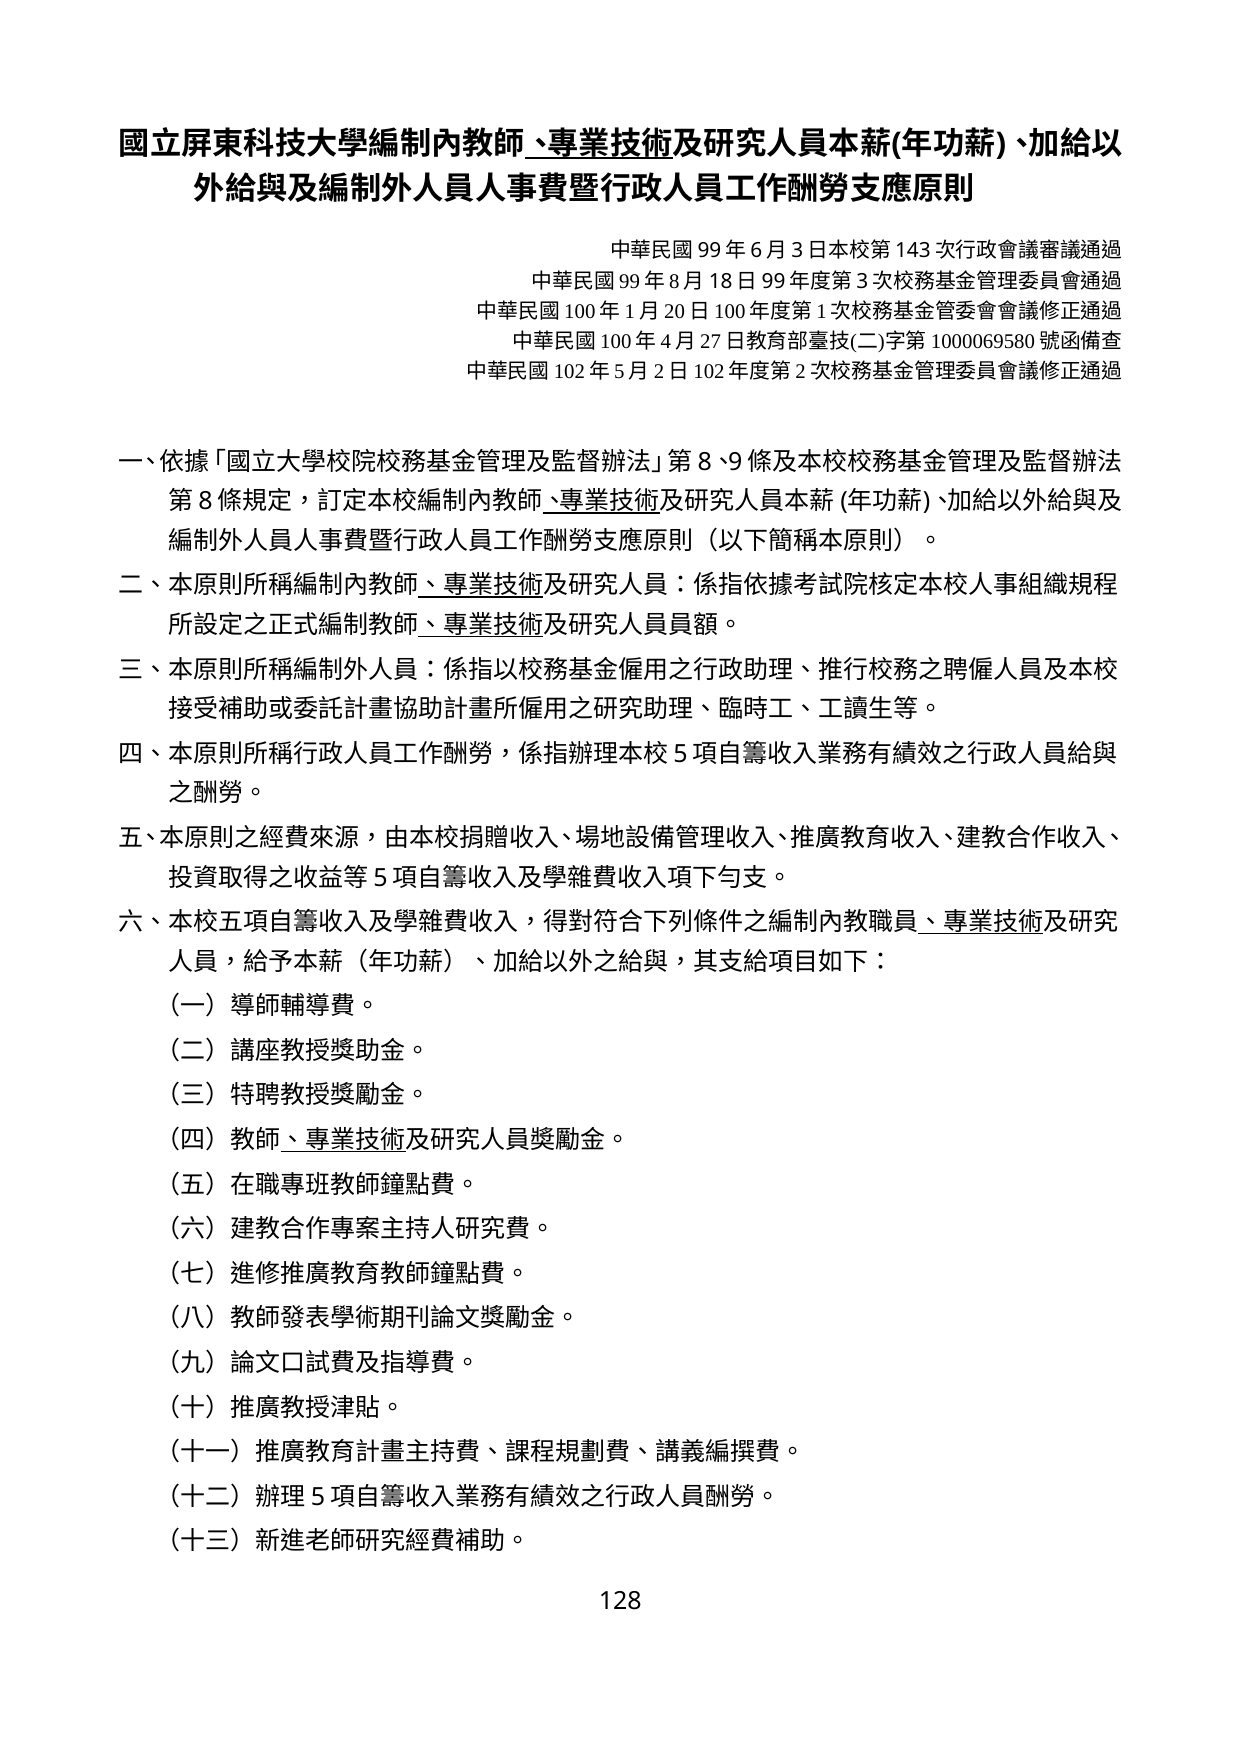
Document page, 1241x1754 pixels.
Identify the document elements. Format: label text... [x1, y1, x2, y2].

text （十一）推廣教育計畫主持費、課程規劃費、講義編撰費。 [156, 1429, 1122, 1468]
text 中華民國100年1月20日100年度第1次校務基金管委會會議修正通過 [118, 294, 1122, 324]
text （八）教師發表學術期刊論文獎勵金。 [156, 1295, 1122, 1335]
text （四）教師、專業技術及研究人員奬勵金。 [156, 1117, 1122, 1156]
text 六、本校五項自籌收入及學雜費收入，得對符合下列條件之編制內教職員、專業技術及研究人員，給予本薪（年功薪）、加給以外之給與，其支給項目如下： [118, 899, 1122, 978]
text （十）推廣教授津貼。 [156, 1384, 1122, 1424]
text （十二）辦理5項自籌收入業務有績效之行政人員酬勞。 [156, 1473, 1122, 1513]
text 中華民國99年6月3日本校第143次行政會議審議通過 [118, 234, 1122, 264]
text （六）建教合作專案主持人研究費。 [156, 1206, 1122, 1246]
text （九）論文口試費及指導費。 [156, 1340, 1122, 1379]
text 四、本原則所稱行政人員工作酬勞，係指辦理本校5項自籌收入業務有績效之行政人員給與之酬勞。 [118, 731, 1122, 810]
text 五、本原則之經費來源，由本校捐贈收入、場地設備管理收入、推廣教育收入、建教合作收入、投資取得之收益等5項自籌收入及學雜費收入項下勻支。 [118, 815, 1122, 894]
text 三、本原則所稱編制外人員：係指以校務基金僱用之行政助理、推行校務之聘僱人員及本校接受補助或委託計畫協助計畫所僱用之研究助理、臨時工、工讀生等。 [118, 646, 1122, 726]
text （二）講座教授獎助金。 [156, 1028, 1122, 1067]
text （五）在職專班教師鐘點費。 [156, 1161, 1122, 1201]
text 中華民國102年5月2日102年度第2次校務基金管理委員會議修正通過 [118, 355, 1122, 385]
text 二、本原則所稱編制內教師、專業技術及研究人員：係指依據考試院核定本校人事組織規程所設定之正式編制教師、專業技術及研究人員員額。 [118, 562, 1122, 641]
text 一、依據「國立大學校院校務基金管理及監督辦法」第8、9條及本校校務基金管理及監督辦法第8條規定，訂定本校編制內教師、專業技術及研究人員本薪 (年功薪)、加給以外給與及編制外人員人事費暨行政人員工作酬勞支應原則（以下簡稱本原則）。 [118, 438, 1122, 557]
subtitle 國立屏東科技大學編制內教師、專業技術及研究人員本薪(年功薪)、加給以外給與及編制外人員人事費暨行政人員工作酬勞支應原則102.5.2 [118, 118, 1122, 209]
text （七）進修推廣教育教師鐘點費。 [156, 1251, 1122, 1290]
text （十三）新進老師研究經費補助。 [156, 1518, 1122, 1558]
text （三）特聘教授獎勵金。 [156, 1072, 1122, 1112]
text （一）導師輔導費。 [156, 983, 1122, 1023]
text 中華民國100年4月27日教育部臺技(二)字第1000069580號函備查 [118, 324, 1122, 355]
text 中華民國99年8月18日99年度第3次校務基金管理委員會通過 [118, 264, 1122, 294]
